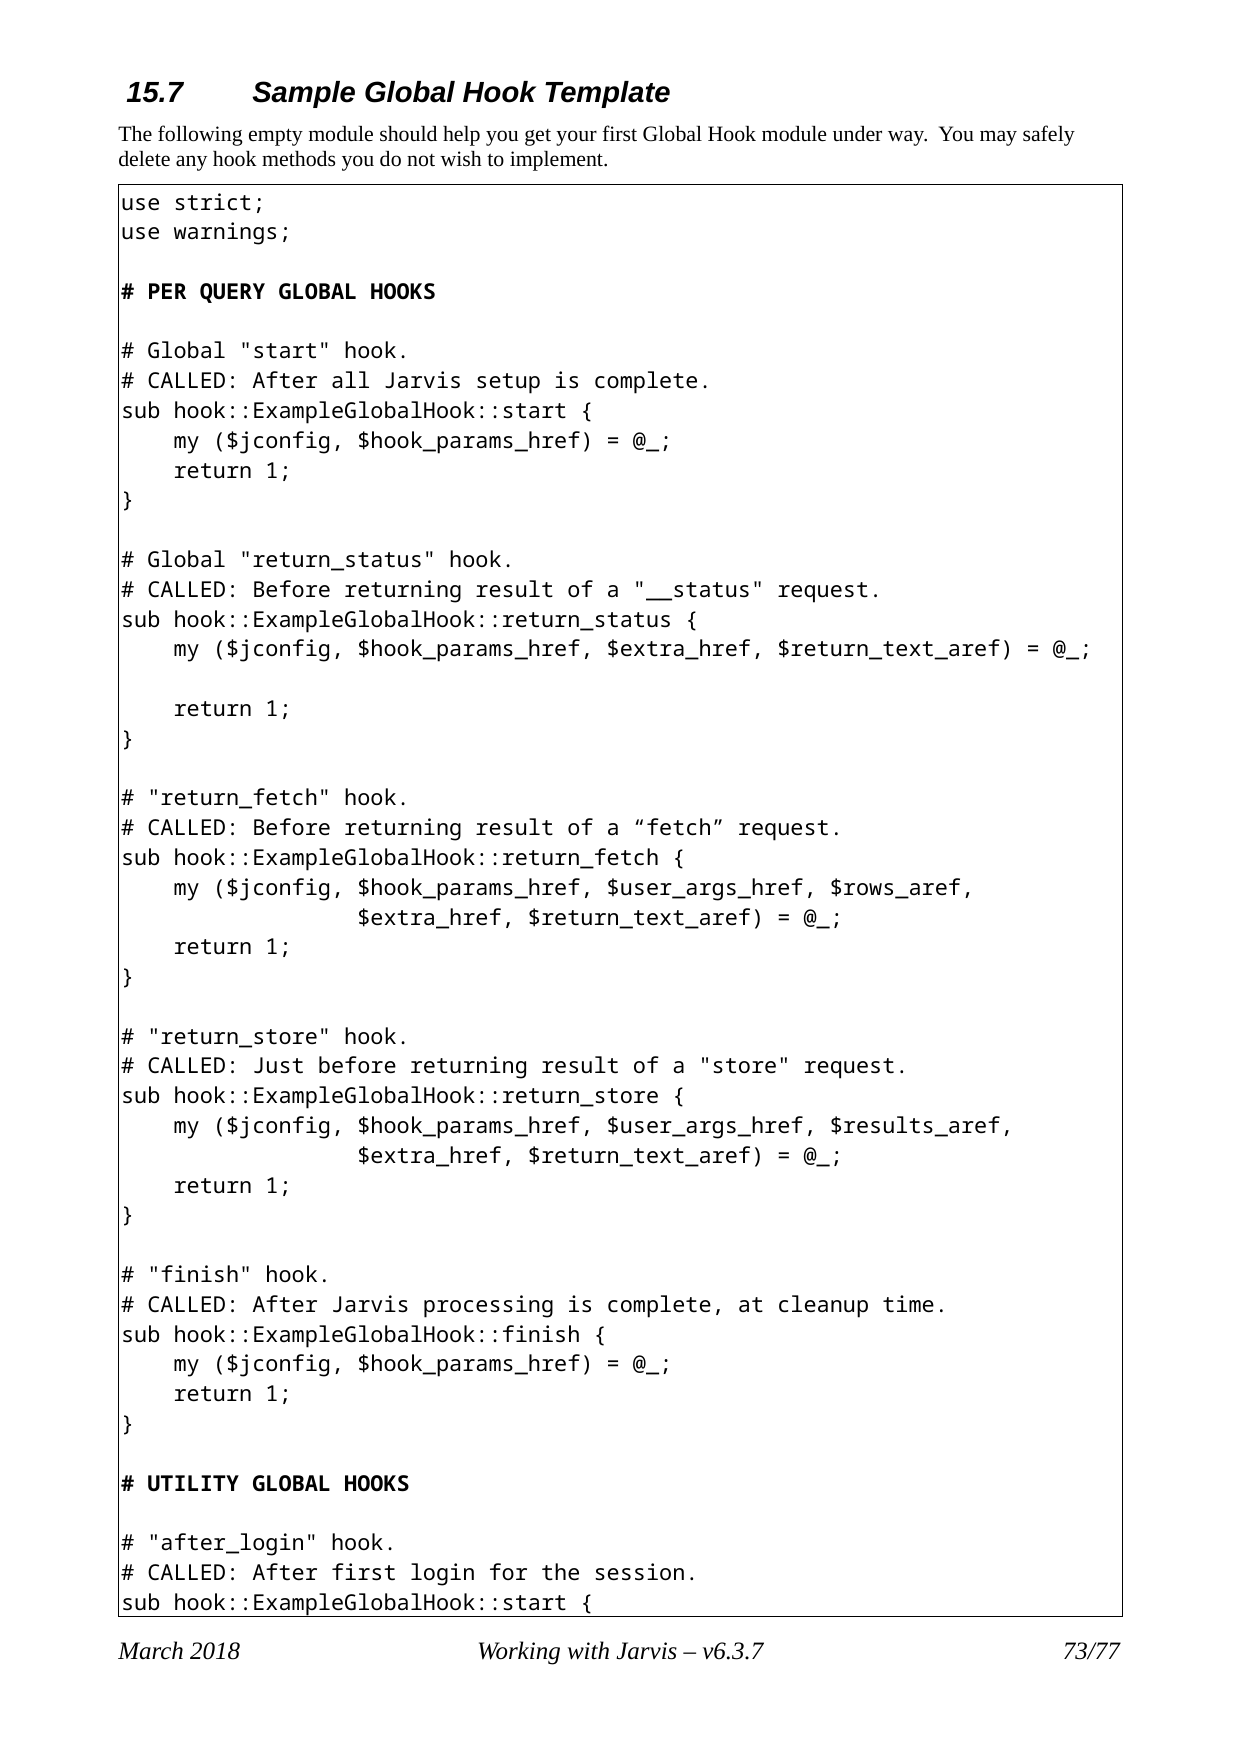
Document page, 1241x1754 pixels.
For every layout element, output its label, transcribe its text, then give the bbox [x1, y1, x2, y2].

text sub hook::ExampleGlobalHook::start { [119, 392, 1122, 422]
text } [119, 482, 1122, 514]
text return 1; [119, 929, 1122, 958]
text The following empty module should help you get your first Global Hook module under way. You may safely delete any hook methods you do not wish to implement. [118, 121, 1122, 171]
text # CALLED: Just before returning result of a "store" request. [119, 1048, 1122, 1078]
text return 1; [119, 1167, 1122, 1197]
text $extra_href, $return_text_aref) = @_; [119, 1137, 1122, 1167]
text sub hook::ExampleGlobalHook::start { [119, 1584, 1122, 1616]
text # "after_login" hook. [119, 1524, 1122, 1554]
text sub hook::ExampleGlobalHook::return_fetch { [119, 839, 1122, 869]
text return 1; [119, 690, 1122, 720]
text return 1; [119, 1376, 1122, 1405]
text # CALLED: After first login for the session. [119, 1554, 1122, 1584]
text # CALLED: After Jarvis processing is complete, at cleanup time. [119, 1286, 1122, 1316]
text my ($jconfig, $hook_params_href, $extra_href, $return_text_aref) = @_; [119, 631, 1122, 663]
text } [119, 1197, 1122, 1229]
text } [119, 958, 1122, 991]
text # PER QUERY GLOBAL HOOKS [119, 273, 1122, 306]
text use warnings; [119, 214, 1122, 246]
text # "return_store" hook. [119, 1018, 1122, 1048]
text my ($jconfig, $hook_params_href, $user_args_href, $rows_aref, [119, 869, 1122, 899]
text return 1; [119, 452, 1122, 482]
text my ($jconfig, $hook_params_href) = @_; [119, 422, 1122, 452]
text } [119, 720, 1122, 753]
text sub hook::ExampleGlobalHook::return_status { [119, 601, 1122, 631]
text $extra_href, $return_text_aref) = @_; [119, 899, 1122, 929]
text # CALLED: After all Jarvis setup is complete. [119, 363, 1122, 392]
text # Global "start" hook. [119, 333, 1122, 363]
text # CALLED: Before returning result of a “fetch” request. [119, 809, 1122, 839]
text # "finish" hook. [119, 1256, 1122, 1286]
text my ($jconfig, $hook_params_href, $user_args_href, $results_aref, [119, 1107, 1122, 1137]
subtitle Sample Global Hook Template [118, 75, 1122, 108]
text } [119, 1405, 1122, 1438]
text # UTILITY GLOBAL HOOKS [119, 1465, 1122, 1497]
text sub hook::ExampleGlobalHook::return_store { [119, 1078, 1122, 1107]
text my ($jconfig, $hook_params_href) = @_; [119, 1346, 1122, 1376]
text # "return_fetch" hook. [119, 780, 1122, 809]
text # CALLED: Before returning result of a "__status" request. [119, 571, 1122, 601]
text sub hook::ExampleGlobalHook::finish { [119, 1316, 1122, 1346]
text use strict; [119, 185, 1122, 214]
text # Global "return_status" hook. [119, 541, 1122, 571]
